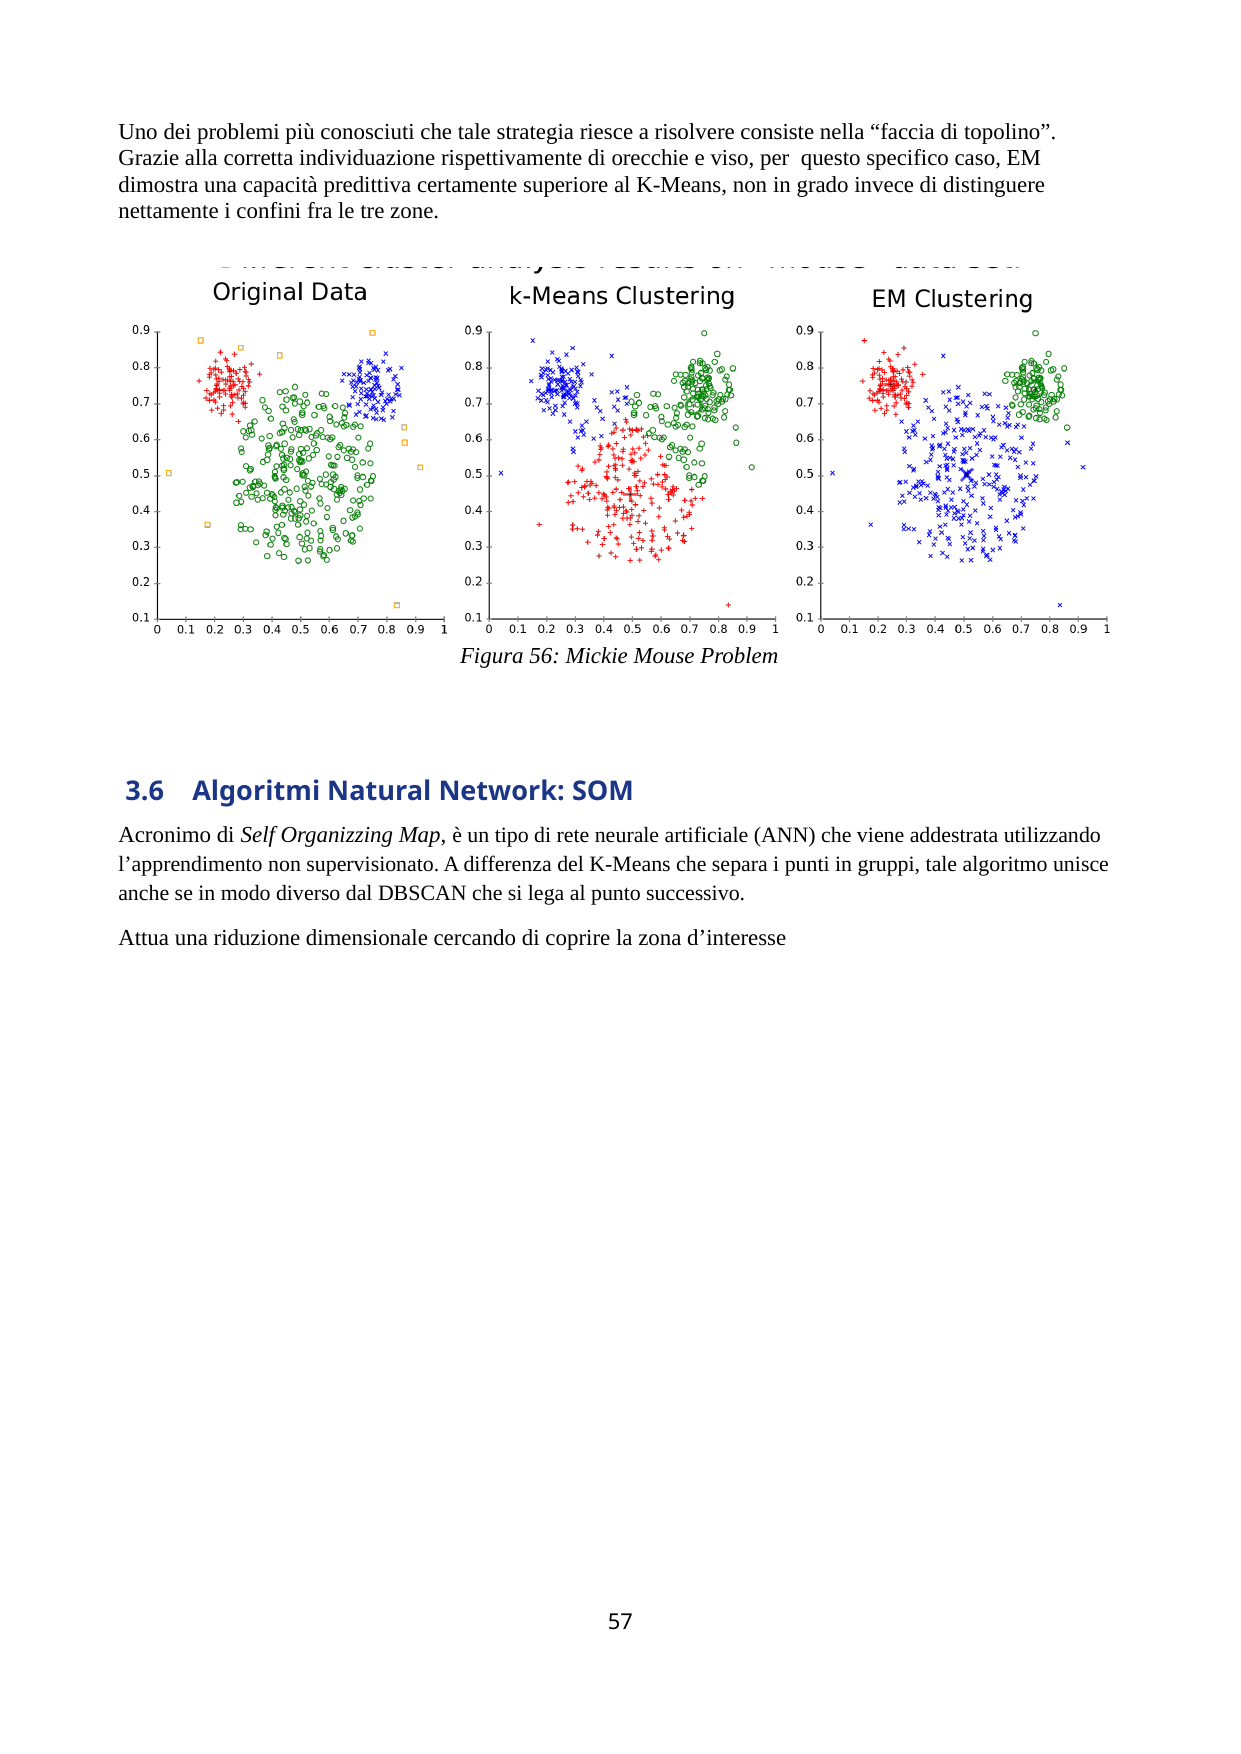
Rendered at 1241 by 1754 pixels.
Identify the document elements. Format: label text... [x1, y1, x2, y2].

subtitle Algoritmi Natural Network: SOM [118, 772, 1122, 808]
text Acronimo di Self Organizzing Map, è un tipo di rete neurale artificiale (ANN) che viene addestrata utilizzando l’apprendimento non supervisionato. A differenza del K-Means che separa i punti in gruppi, tale algoritmo unisce anche se in modo diverso dal DBSCAN che si lega al punto successivo. [118, 821, 1122, 905]
text Attua una riduzione dimensionale cercando di coprire la zona d’interesse [118, 923, 1122, 950]
text Figura 56: Mickie Mouse Problem [118, 638, 1122, 669]
text Uno dei problemi più conosciuti che tale strategia riesce a risolvere consiste nella “faccia di topolino”. Grazie alla corretta individuazione rispettivamente di orecchie e viso, per questo specifico caso, EM dimostra una capacità predittiva certamente superiore al K-Means, non in grado invece di distinguere nettamente i confini fra le tre zone. [118, 118, 1122, 223]
picture [125, 267, 1116, 638]
